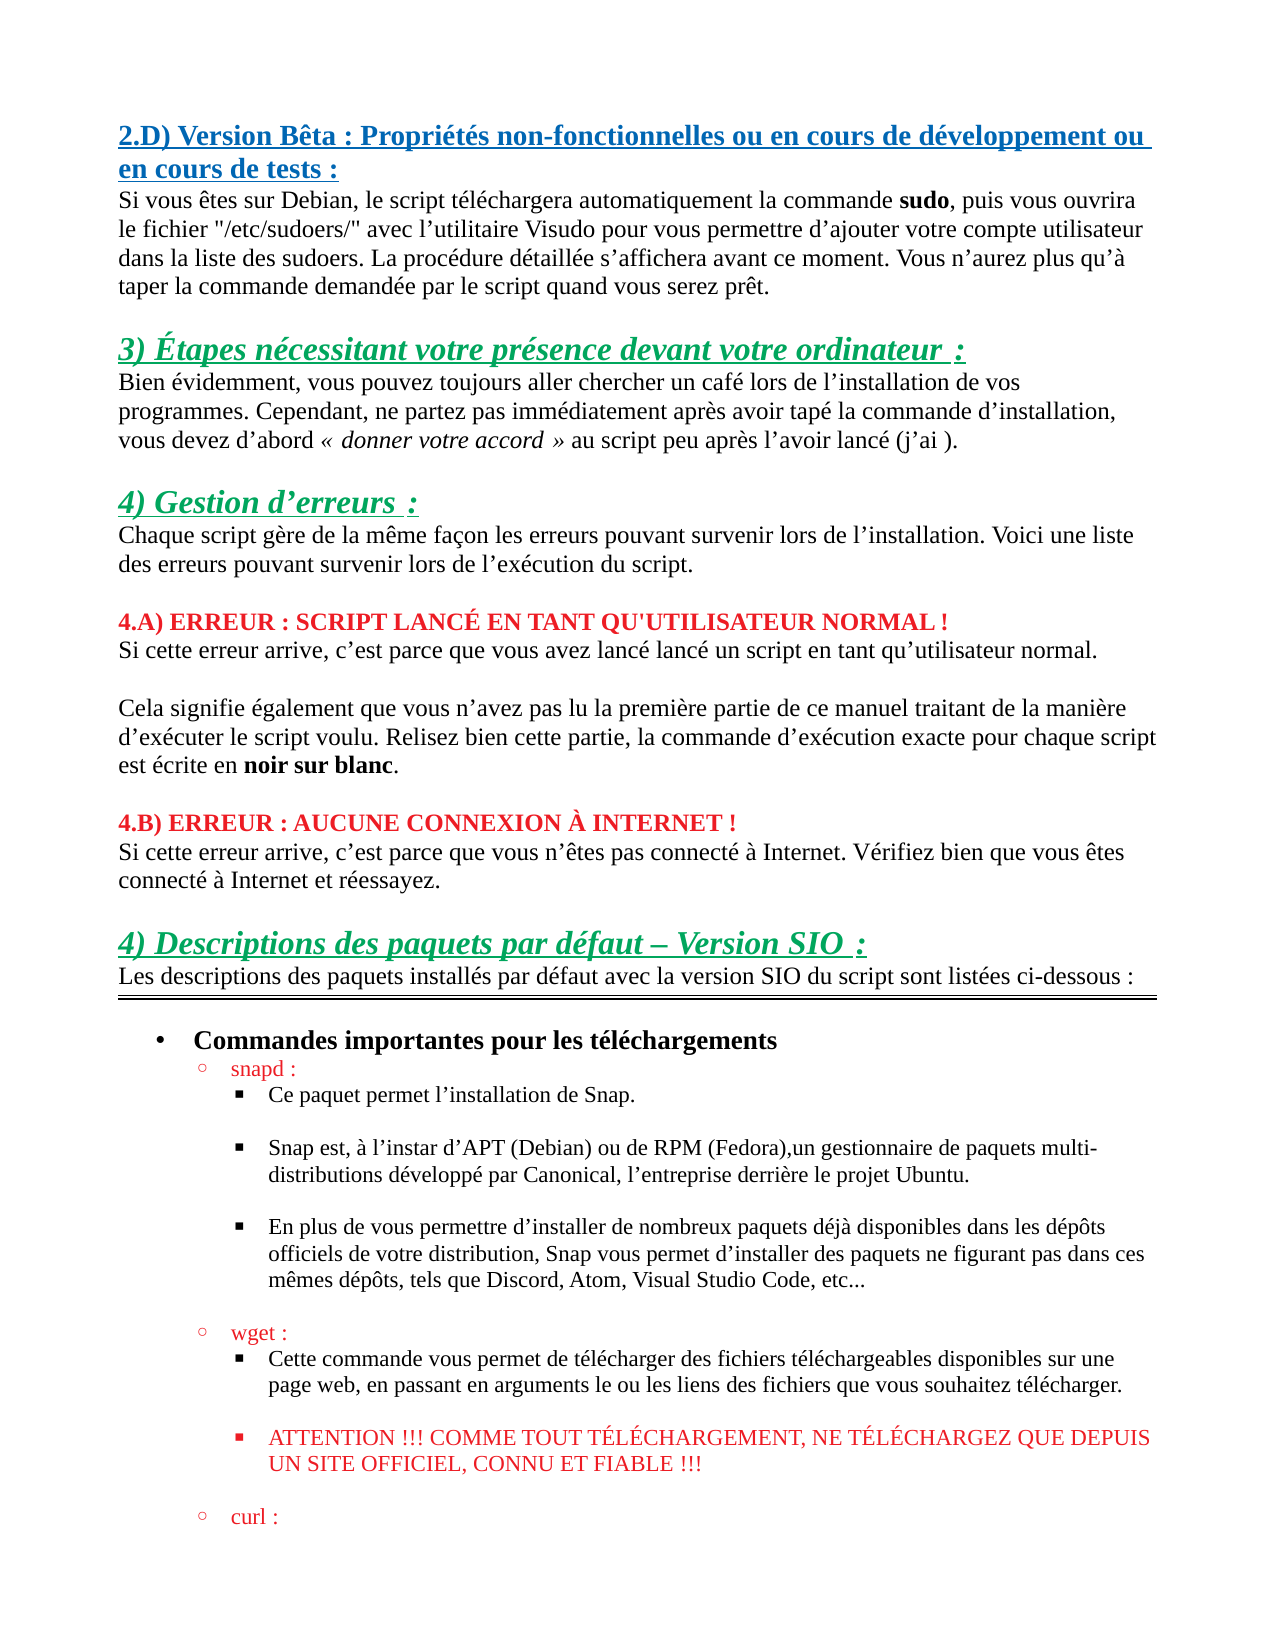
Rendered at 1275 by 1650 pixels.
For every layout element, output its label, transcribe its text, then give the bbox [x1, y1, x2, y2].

text Chaque script gère de la même façon les erreurs pouvant survenir lors de l’installation. Voici une liste des erreurs pouvant survenir lors de l’exécution du script. [118, 521, 1157, 578]
text Cela signifie également que vous n’avez pas lu la première partie de ce manuel traitant de la manière d’exécuter le script voulu. Relisez bien cette partie, la commande d’exécution exacte pour chaque script est écrite en noir sur blanc. [118, 693, 1157, 779]
text 2.D) Version Bêta : Propriétés non-fonctionnelles ou en cours de développement ou en cours de tests : [118, 118, 1157, 185]
list curl : [193, 1503, 1157, 1529]
list Cette commande vous permet de télécharger des fichiers téléchargeables disponibles sur une page web, en passant en arguments le ou les liens des fichiers que vous souhaitez télécharger. [231, 1345, 1157, 1398]
text Si cette erreur arrive, c’est parce que vous n’êtes pas connecté à Internet. Vérifiez bien que vous êtes connecté à Internet et réessayez. [118, 837, 1157, 894]
list En plus de vous permettre d’installer de nombreux paquets déjà disponibles dans les dépôts officiels de votre distribution, Snap vous permet d’installer des paquets ne figurant pas dans ces mêmes dépôts, tels que Discord, Atom, Visual Studio Code, etc... [231, 1213, 1157, 1292]
text 4) Descriptions des paquets par défaut – Version SIO : [118, 923, 1157, 961]
text 4.B) ERREUR : AUCUNE CONNEXION À INTERNET ! [118, 808, 1157, 837]
text Bien évidemment, vous pouvez toujours aller chercher un café lors de l’installation de vos programmes. Cependant, ne partez pas immédiatement après avoir tapé la commande d’installation, vous devez d’abord « donner votre accord » au script peu après l’avoir lancé (j’ai ). [118, 367, 1157, 453]
text Si cette erreur arrive, c’est parce que vous avez lancé lancé un script en tant qu’utilisateur normal. [118, 636, 1157, 664]
list wget : [193, 1319, 1157, 1345]
list ATTENTION !!! COMME TOUT TÉLÉCHARGEMENT, NE TÉLÉCHARGEZ QUE DEPUIS UN SITE OFFICIEL, CONNU ET FIABLE !!! [231, 1424, 1157, 1477]
list snapd : [193, 1055, 1157, 1082]
list Ce paquet permet l’installation de Snap. [231, 1082, 1157, 1108]
list Snap est, à l’instar d’APT (Debian) ou de RPM (Fedora),un gestionnaire de paquets multi-distributions développé par Canonical, l’entreprise derrière le projet Ubuntu. [231, 1134, 1157, 1187]
text Les descriptions des paquets installés par défaut avec la version SIO du script sont listées ci-dessous : [118, 961, 1157, 995]
list Commandes importantes pour les téléchargements [156, 1024, 1157, 1055]
text 3) Étapes nécessitant votre présence devant votre ordinateur : [118, 329, 1157, 367]
text 4) Gestion d’erreurs : [118, 482, 1157, 521]
text Si vous êtes sur Debian, le script téléchargera automatiquement la commande sudo, puis vous ouvrira le fichier "/etc/sudoers/" avec l’utilitaire Visudo pour vous permettre d’ajouter votre compte utilisateur dans la liste des sudoers. La procédure détaillée s’affichera avant ce moment. Vous n’aurez plus qu’à taper la commande demandée par le script quand vous serez prêt. [118, 185, 1157, 300]
text 4.A) ERREUR : SCRIPT LANCÉ EN TANT QU'UTILISATEUR NORMAL ! [118, 607, 1157, 636]
